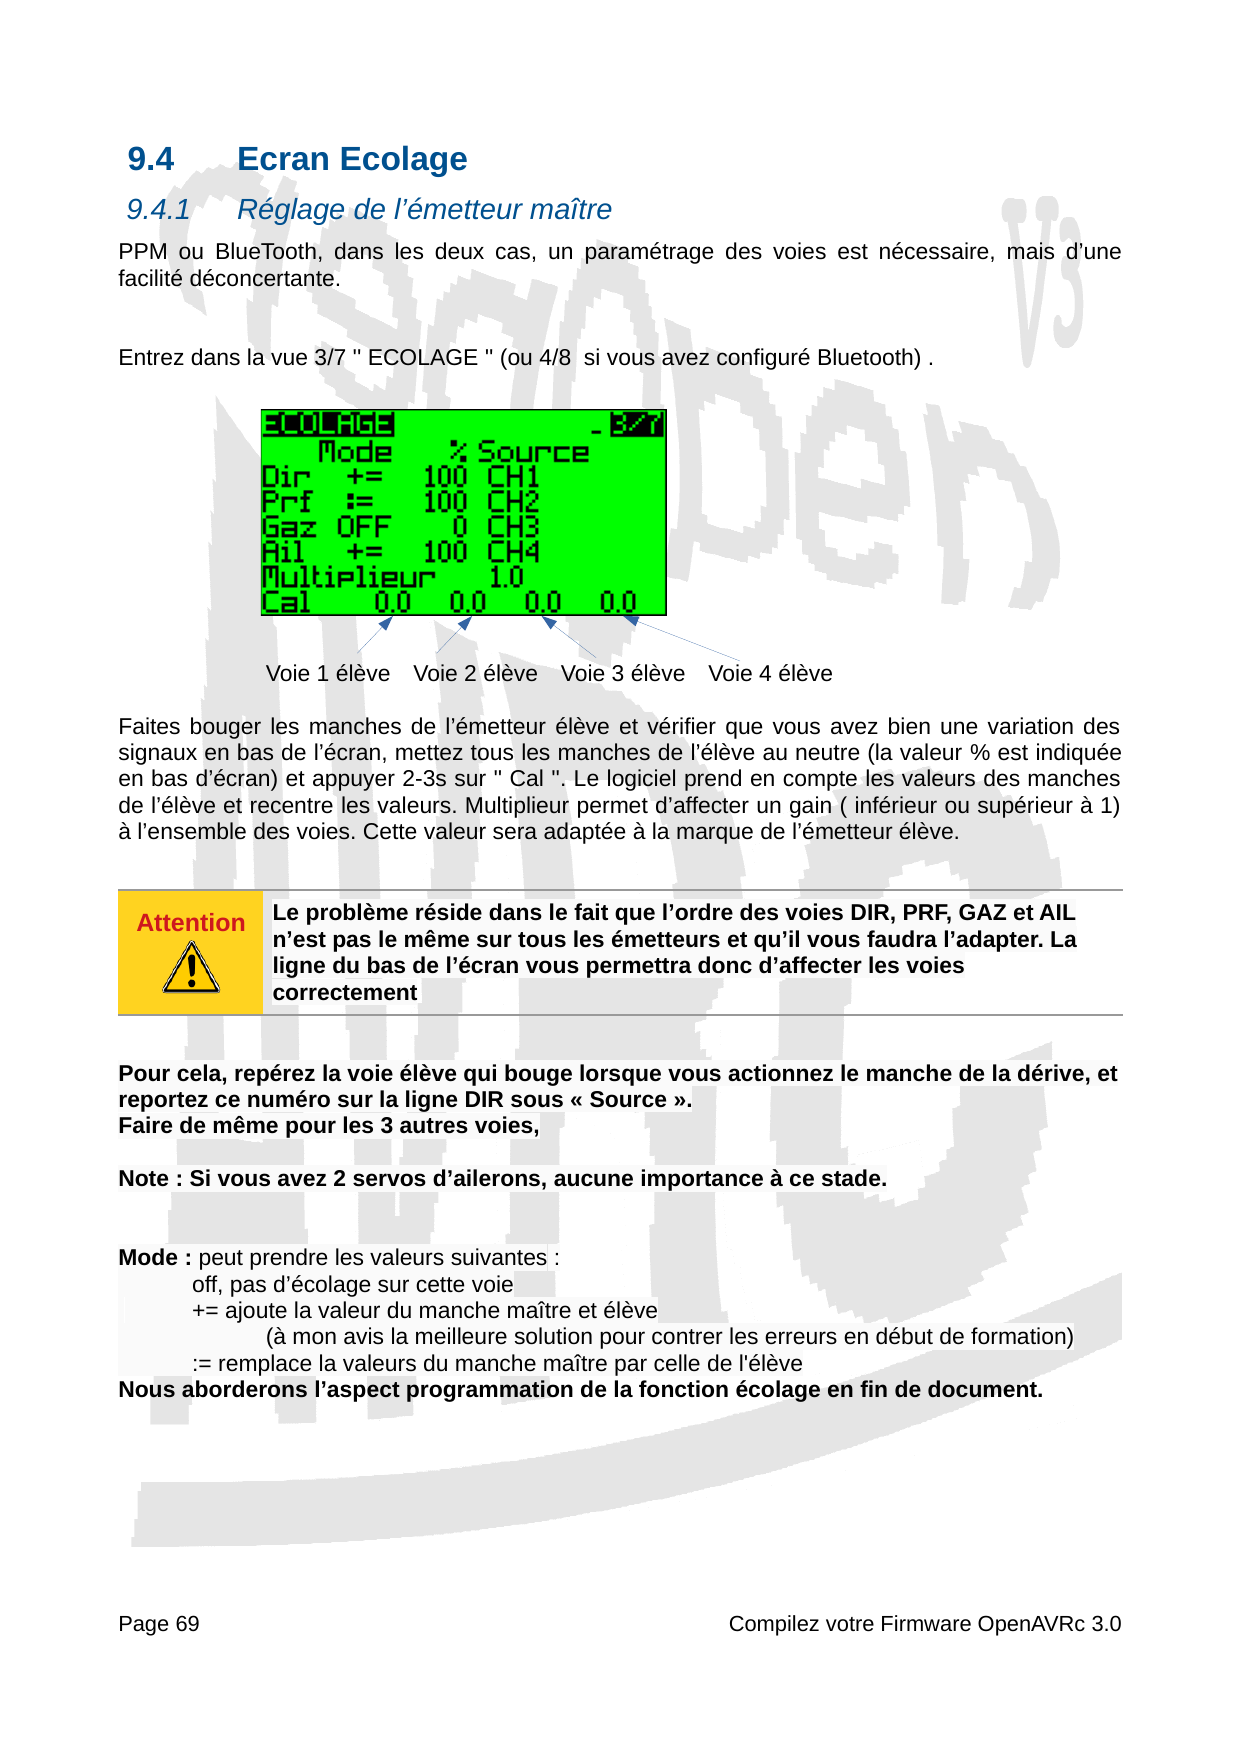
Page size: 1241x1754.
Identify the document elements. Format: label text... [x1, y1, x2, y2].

text Faire de même pour les 3 autres voies, [118, 1112, 1122, 1139]
text Note : Si vous avez 2 servos d’ailerons, aucune importance à ce stade. [118, 1165, 1122, 1192]
text Pour cela, repérez la voie élève qui bouge lorsque vous actionnez le manche de la dérive, et reportez ce numéro sur la ligne DIR sous « Source ». [118, 1060, 1122, 1112]
subtitle Réglage de l’émetteur maître [118, 192, 1122, 226]
text off, pas d’écolage sur cette voie [118, 1271, 1122, 1297]
subtitle Ecran Ecolage [118, 139, 1122, 178]
text := remplace la valeurs du manche maître par celle de l'élève [118, 1350, 1122, 1376]
text Entrez dans la vue 3/7 '' ECOLAGE '' (ou 4/8 si vous avez configuré Bluetooth) . [118, 344, 1122, 370]
text PPM ou BlueTooth, dans les deux cas, un paramétrage des voies est nécessaire, mais d’une facilité déconcertante. [118, 238, 1122, 291]
text Nous aborderons l’aspect programmation de la fonction écolage en fin de document. [118, 1376, 1122, 1402]
text += ajoute la valeur du manche maître et élève [118, 1297, 1122, 1323]
text (à mon avis la meilleure solution pour contrer les erreurs en début de formation) [118, 1323, 1122, 1350]
picture [158, 936, 224, 997]
table_header Le problème réside dans le fait que l’ordre des voies DIR, PRF, GAZ et AIL n’est pas le même sur tous les émetteurs et qu’il vous faudra l’adapter. La ligne du bas de l’écran vous permettra donc d’affecter les voies correctement [264, 891, 1122, 1014]
text Mode : peut prendre les valeurs suivantes : [118, 1244, 1122, 1271]
text Voie 1 élève Voie 2 élève Voie 3 élève Voie 4 élève [118, 660, 1122, 686]
table_header Attention [118, 891, 263, 1014]
text Faites bouger les manches de l’émetteur élève et vérifier que vous avez bien une variation des signaux en bas de l’écran, mettez tous les manches de l’élève au neutre (la valeur % est indiquée en bas d’écran) et appuyer 2-3s sur '' Cal ''. Le logiciel prend en compte les valeurs des manches de l’élève et recentre les valeurs. Multiplieur permet d’affecter un gain ( inférieur ou supérieur à 1) à l’ensemble des voies. Cette valeur sera adaptée à la marque de l’émetteur élève. [118, 713, 1122, 844]
picture [260, 409, 667, 616]
